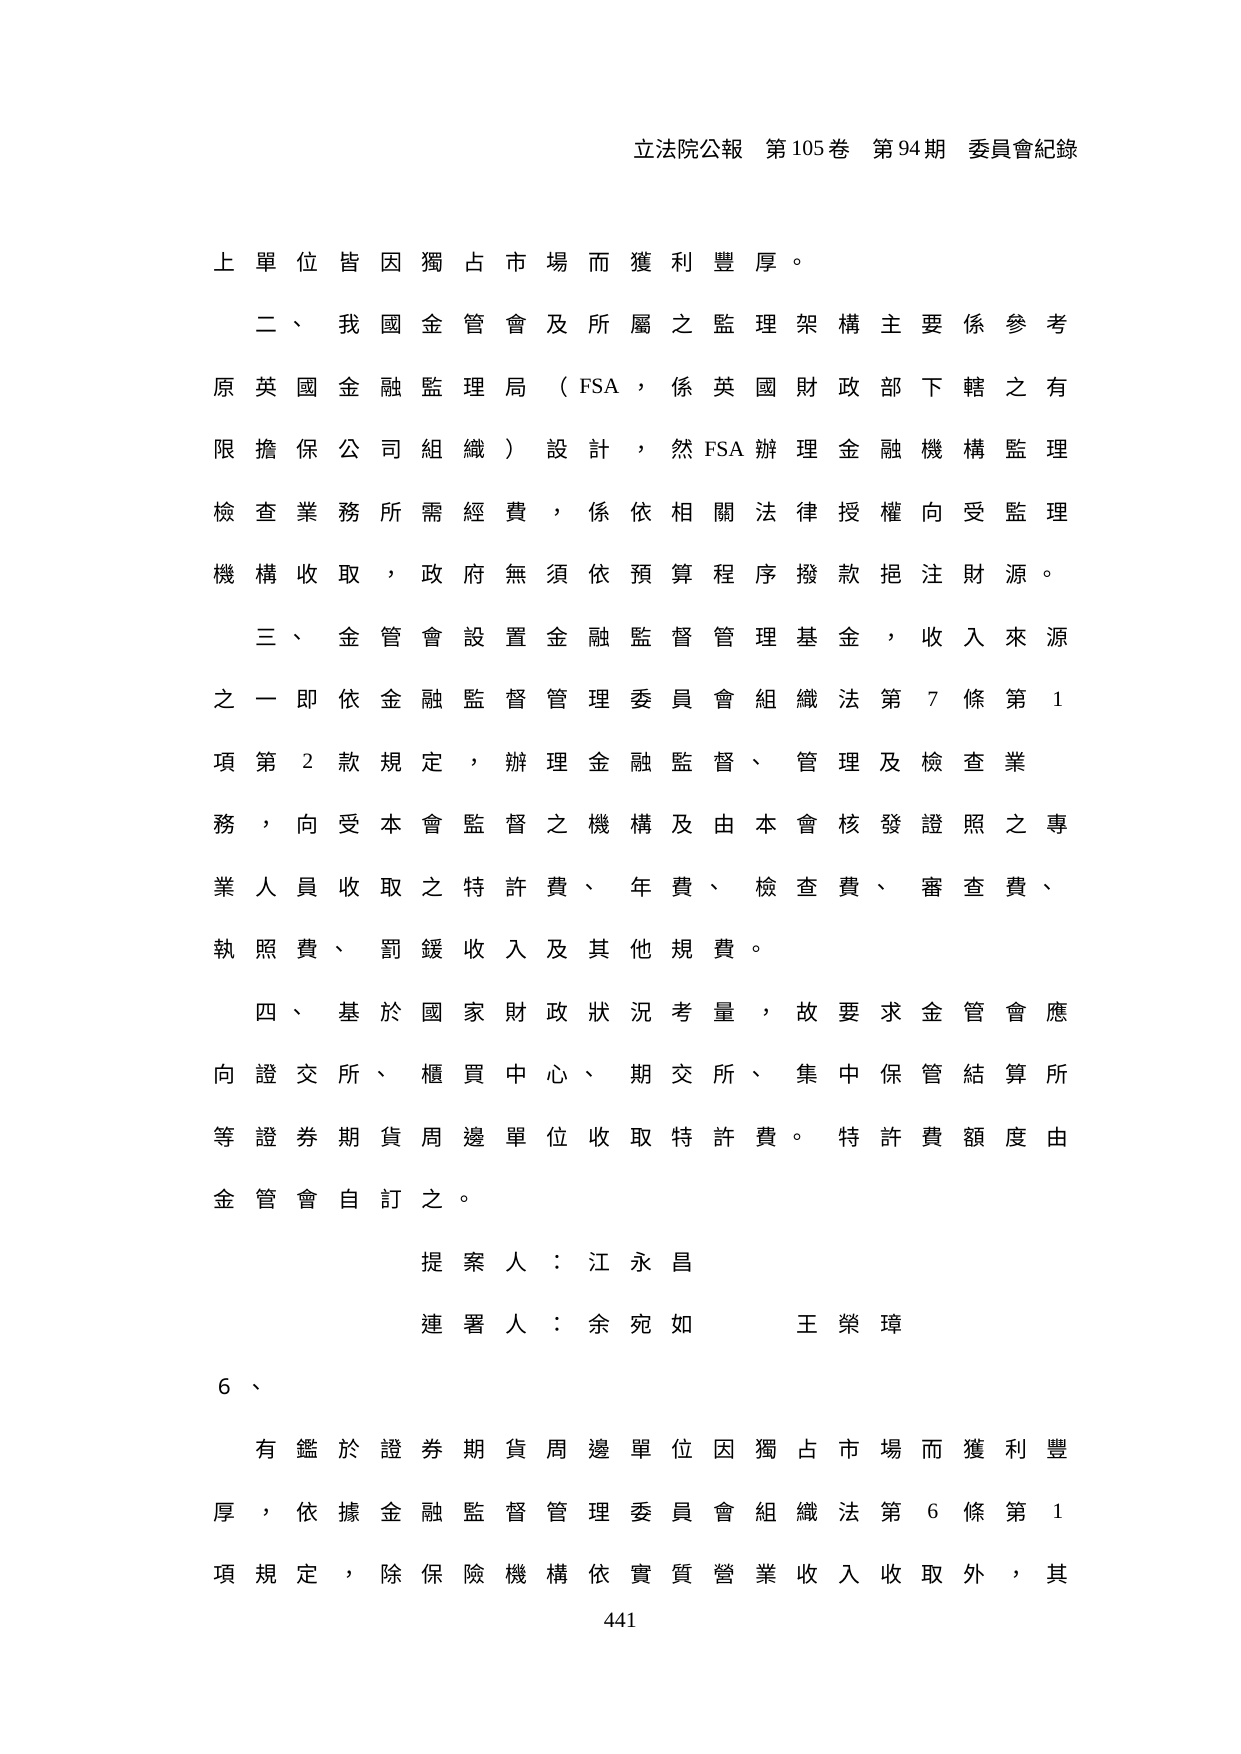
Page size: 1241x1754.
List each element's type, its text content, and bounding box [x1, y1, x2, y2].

text 二、我國金管會及所屬之監理架構主要係參考原英國金融監理局（FSA，係英國財政部下轄之有限擔保公司組織）設計，然FSA辦理金融機構監理檢查業務所需經費，係依相關法律授權向受監理機構收取，政府無須依預算程序撥款挹注財源。 [184, 281, 1078, 594]
text 上單位皆因獨占市場而獲利豐厚。 [184, 219, 1078, 281]
text 四、基於國家財政狀況考量，故要求金管會應向證交所、櫃買中心、期交所、集中保管結算所等證券期貨周邊單位收取特許費。特許費額度由金管會自訂之。 [184, 969, 1078, 1219]
text 連署人：余宛如 王榮璋 [403, 1281, 1012, 1344]
text 有鑑於證券期貨周邊單位因獨占市場而獲利豐厚，依據金融監督管理委員會組織法第6條第1項規定，除保險機構依實質營業收入收取外，其 [184, 1406, 1078, 1594]
text 三、金管會設置金融監督管理基金，收入來源之一即依金融監督管理委員會組織法第7條第1項第2款規定，辦理金融監督、管理及檢查業務，向受本會監督之機構及由本會核發證照之專業人員收取之特許費、年費、檢查費、審查費、執照費、罰鍰收入及其他規費。 [184, 594, 1078, 969]
text 提案人：江永昌 [403, 1219, 1012, 1281]
text 6、 [162, 1344, 1078, 1406]
